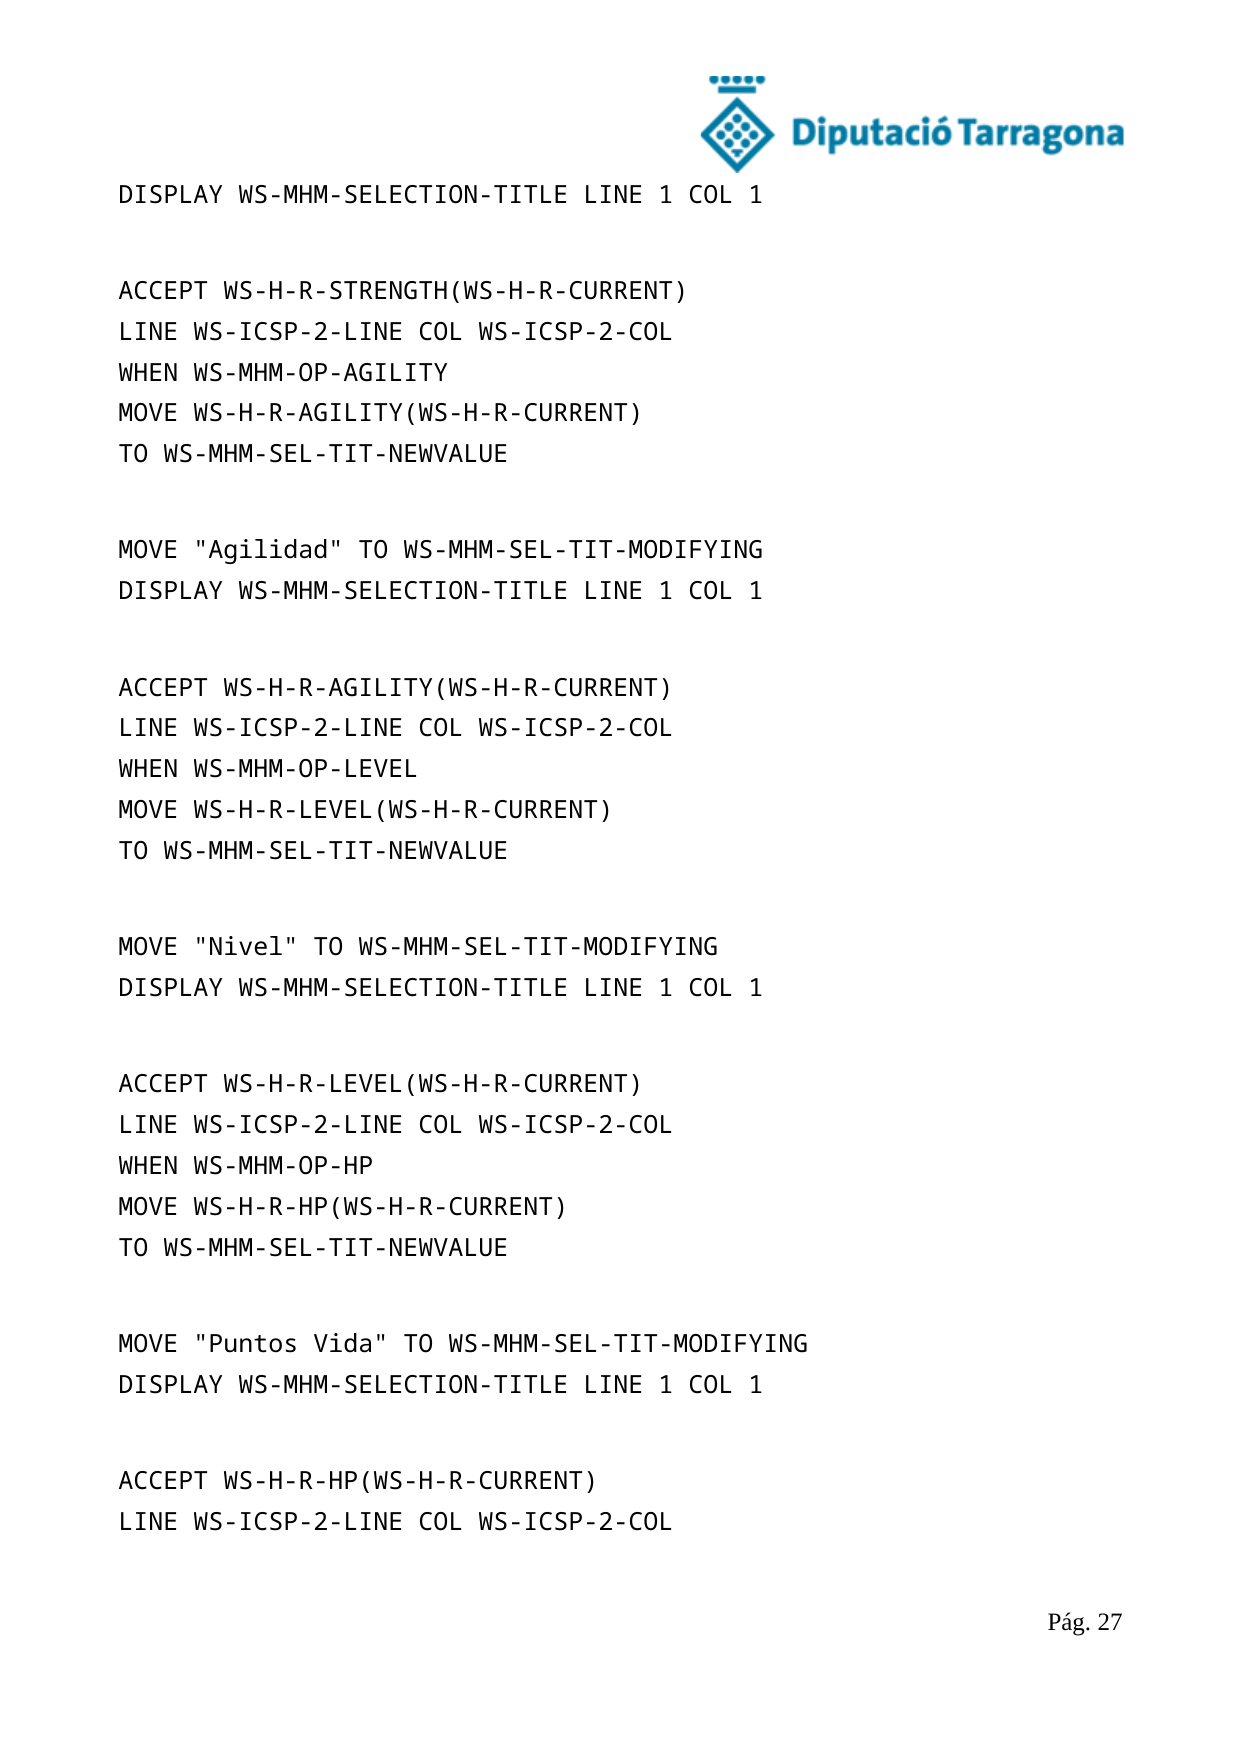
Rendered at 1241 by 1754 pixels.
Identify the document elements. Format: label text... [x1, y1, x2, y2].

text LINE WS-ICSP-2-LINE COL WS-ICSP-2-COL [118, 1107, 1122, 1141]
text LINE WS-ICSP-2-LINE COL WS-ICSP-2-COL [118, 710, 1122, 744]
text MOVE WS-H-R-LEVEL(WS-H-R-CURRENT) [118, 792, 1122, 826]
text MOVE "Nivel" TO WS-MHM-SEL-TIT-MODIFYING [118, 929, 1122, 963]
text MOVE "Agilidad" TO WS-MHM-SEL-TIT-MODIFYING [118, 532, 1122, 566]
text DISPLAY WS-MHM-SELECTION-TITLE LINE 1 COL 1 [118, 176, 1122, 210]
text TO WS-MHM-SEL-TIT-NEWVALUE [118, 436, 1122, 470]
text ACCEPT WS-H-R-AGILITY(WS-H-R-CURRENT) [118, 669, 1122, 703]
picture [700, 76, 1124, 173]
text WHEN WS-MHM-OP-LEVEL [118, 751, 1122, 785]
text ACCEPT WS-H-R-STRENGTH(WS-H-R-CURRENT) [118, 273, 1122, 307]
text MOVE WS-H-R-AGILITY(WS-H-R-CURRENT) [118, 395, 1122, 429]
text MOVE "Puntos Vida" TO WS-MHM-SEL-TIT-MODIFYING [118, 1326, 1122, 1359]
text WHEN WS-MHM-OP-HP [118, 1148, 1122, 1182]
text MOVE WS-H-R-HP(WS-H-R-CURRENT) [118, 1188, 1122, 1222]
text TO WS-MHM-SEL-TIT-NEWVALUE [118, 833, 1122, 867]
text DISPLAY WS-MHM-SELECTION-TITLE LINE 1 COL 1 [118, 573, 1122, 607]
text ACCEPT WS-H-R-HP(WS-H-R-CURRENT) [118, 1463, 1122, 1497]
text DISPLAY WS-MHM-SELECTION-TITLE LINE 1 COL 1 [118, 970, 1122, 1004]
text TO WS-MHM-SEL-TIT-NEWVALUE [118, 1229, 1122, 1263]
text DISPLAY WS-MHM-SELECTION-TITLE LINE 1 COL 1 [118, 1366, 1122, 1400]
text LINE WS-ICSP-2-LINE COL WS-ICSP-2-COL [118, 1503, 1122, 1537]
text LINE WS-ICSP-2-LINE COL WS-ICSP-2-COL [118, 313, 1122, 347]
text ACCEPT WS-H-R-LEVEL(WS-H-R-CURRENT) [118, 1066, 1122, 1100]
text WHEN WS-MHM-OP-AGILITY [118, 354, 1122, 388]
